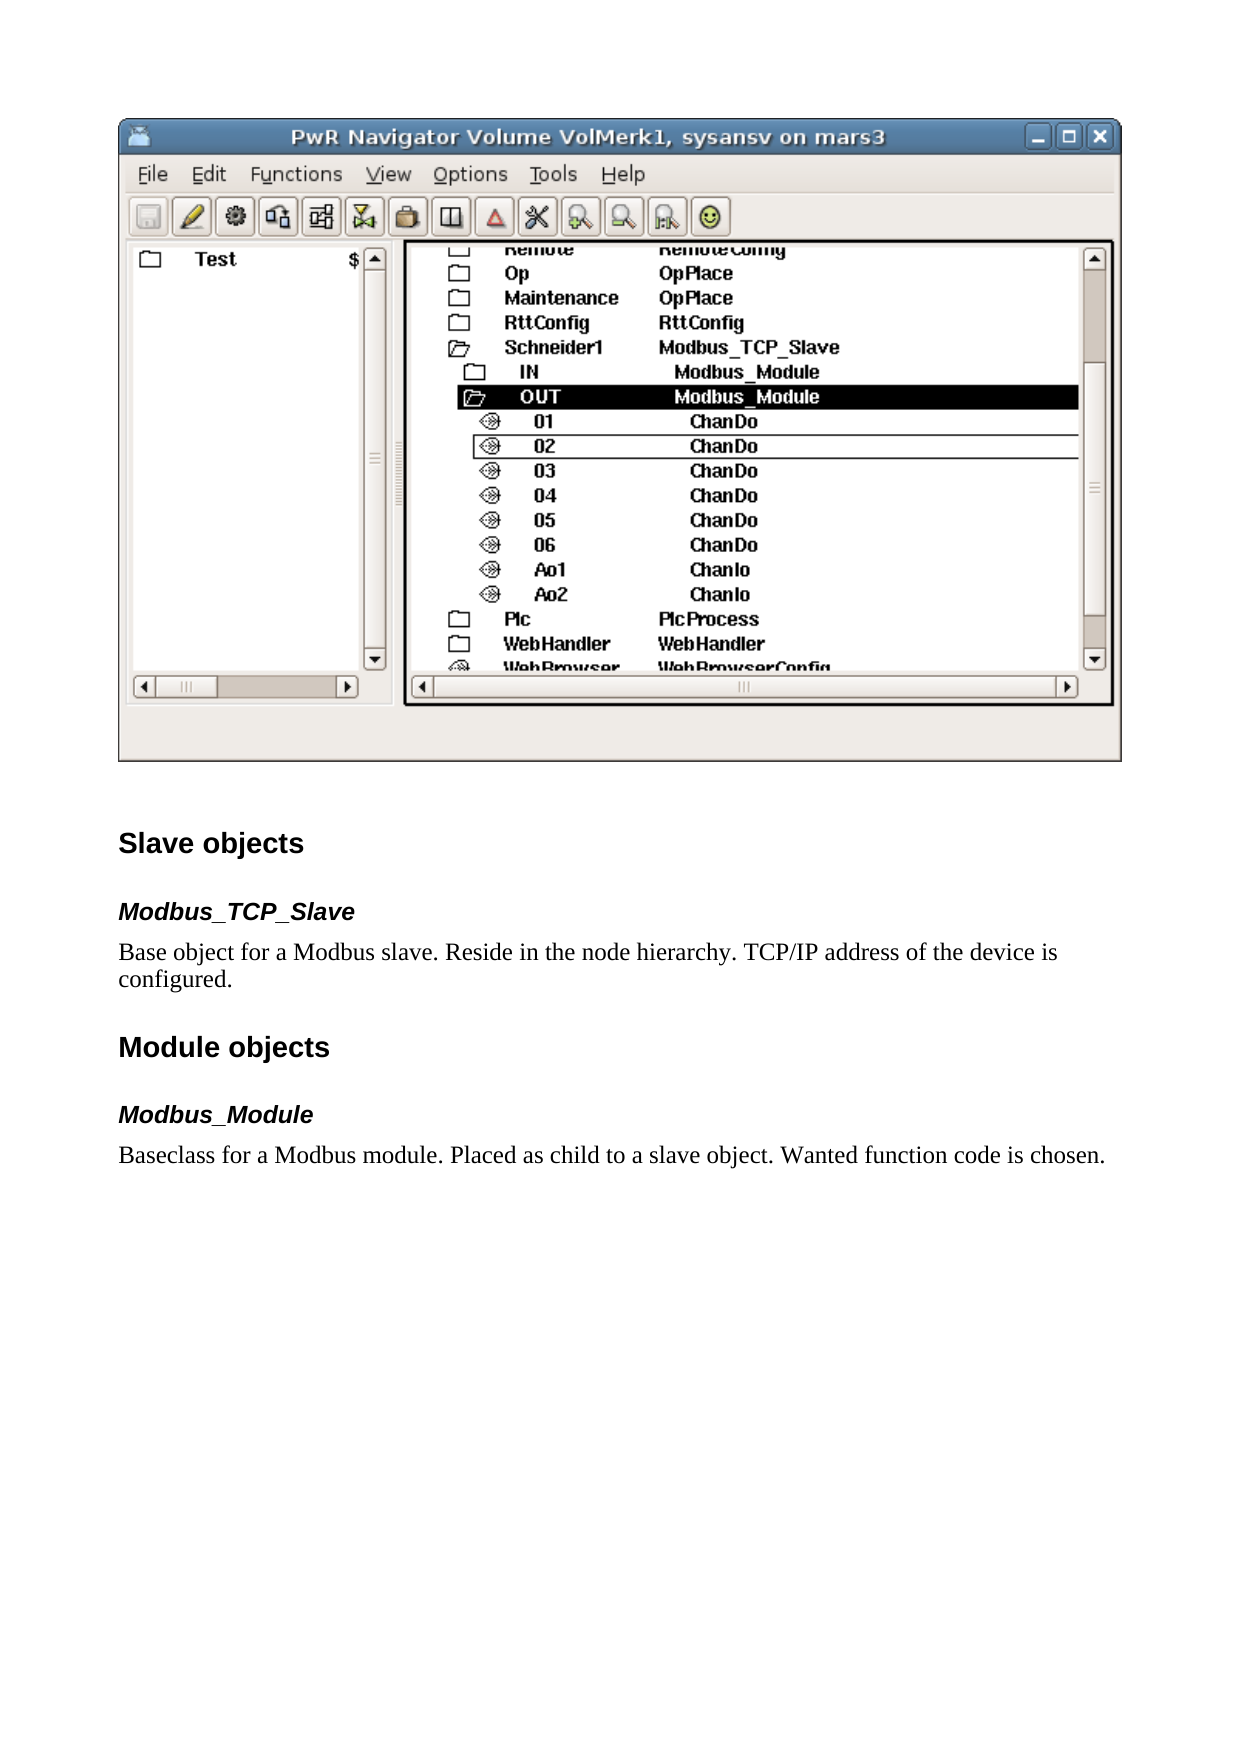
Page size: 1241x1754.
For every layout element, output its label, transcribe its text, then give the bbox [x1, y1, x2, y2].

subtitle Module objects [118, 1031, 1122, 1063]
subtitle Modbus_Module [118, 1101, 1122, 1128]
text Baseclass for a Modbus module. Placed as child to a slave object. Wanted function code is chosen. [118, 1141, 1122, 1168]
subtitle Modbus_TCP_Slave [118, 897, 1122, 925]
picture [118, 118, 1122, 762]
text Base object for a Modbus slave. Reside in the node hierarchy. TCP/IP address of the device is configured. [118, 938, 1122, 993]
subtitle Slave objects [118, 827, 1122, 860]
